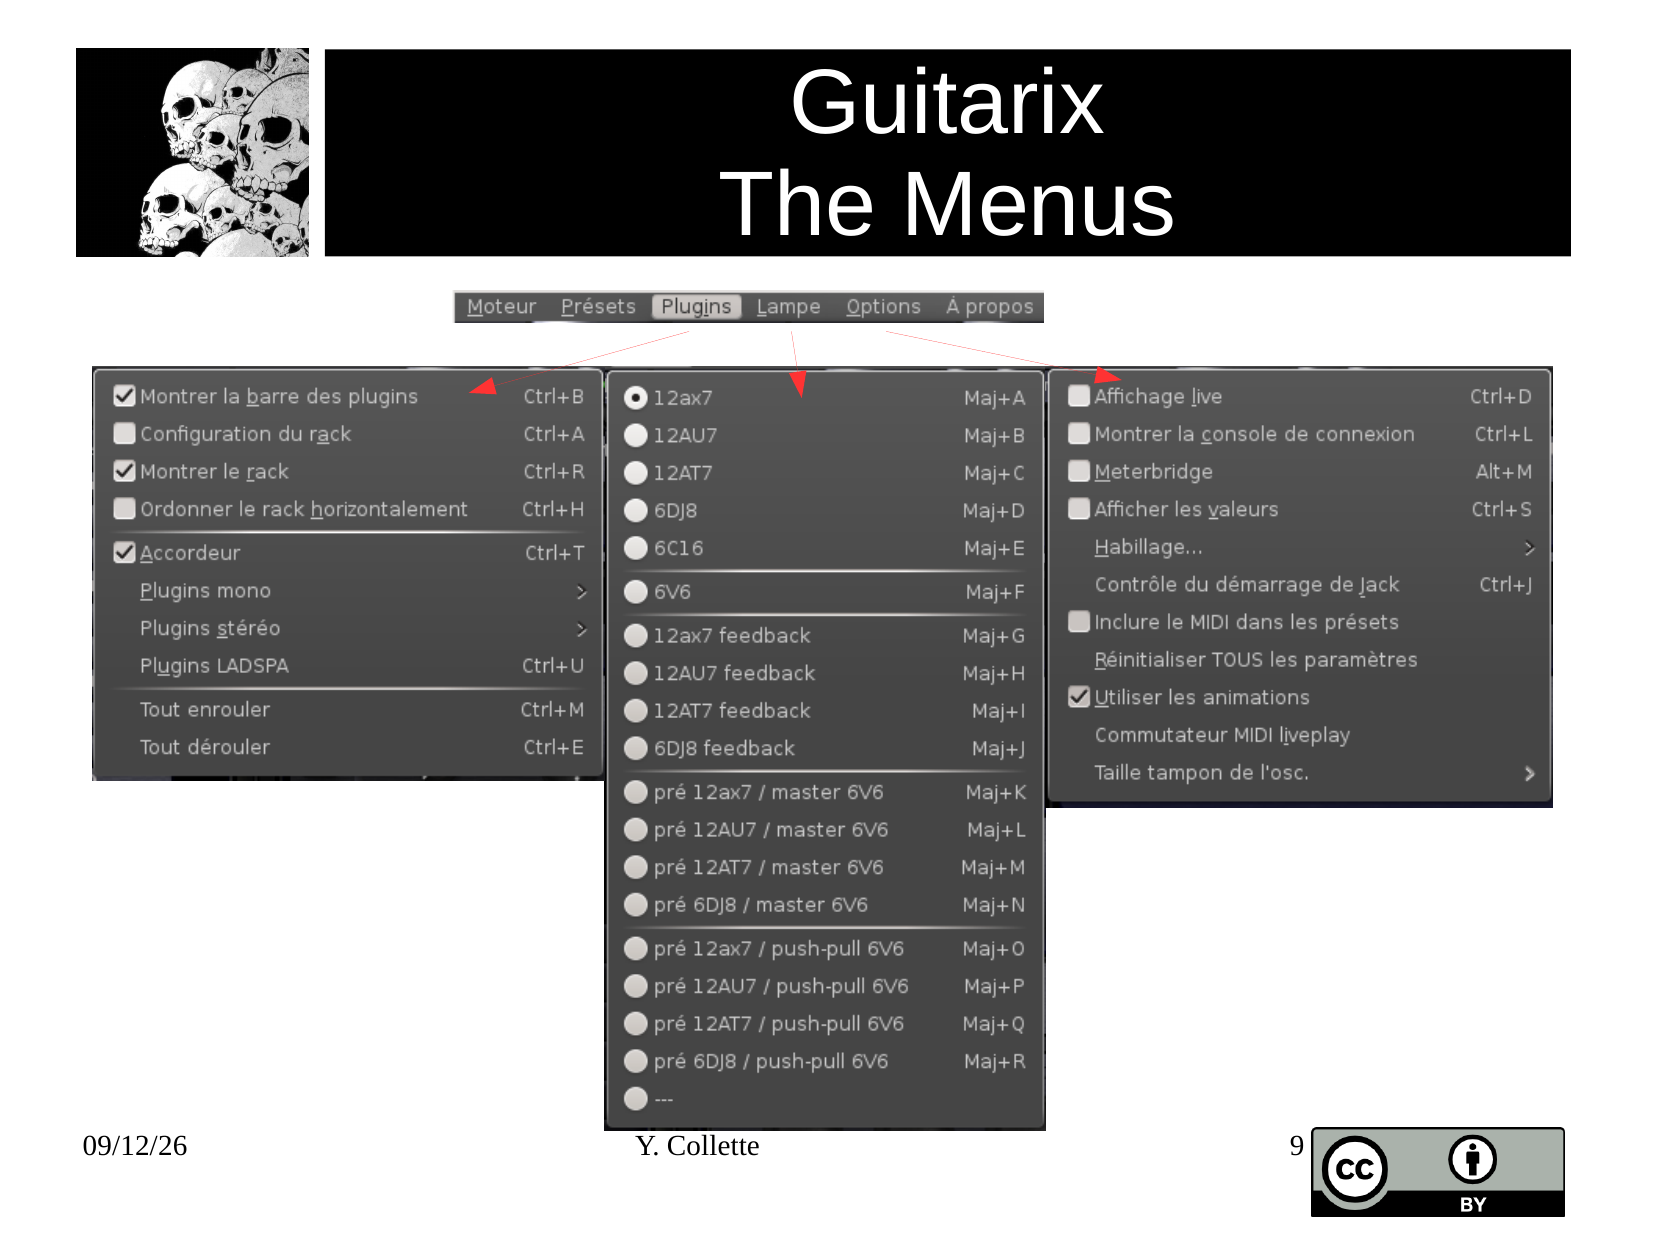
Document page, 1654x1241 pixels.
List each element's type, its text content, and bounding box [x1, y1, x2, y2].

picture [92, 366, 1553, 1131]
title Guitarix The Menus [324, 49, 1571, 257]
picture [452, 290, 1044, 323]
picture [1311, 1127, 1565, 1217]
picture [76, 48, 309, 257]
picture [1060, 366, 1097, 374]
